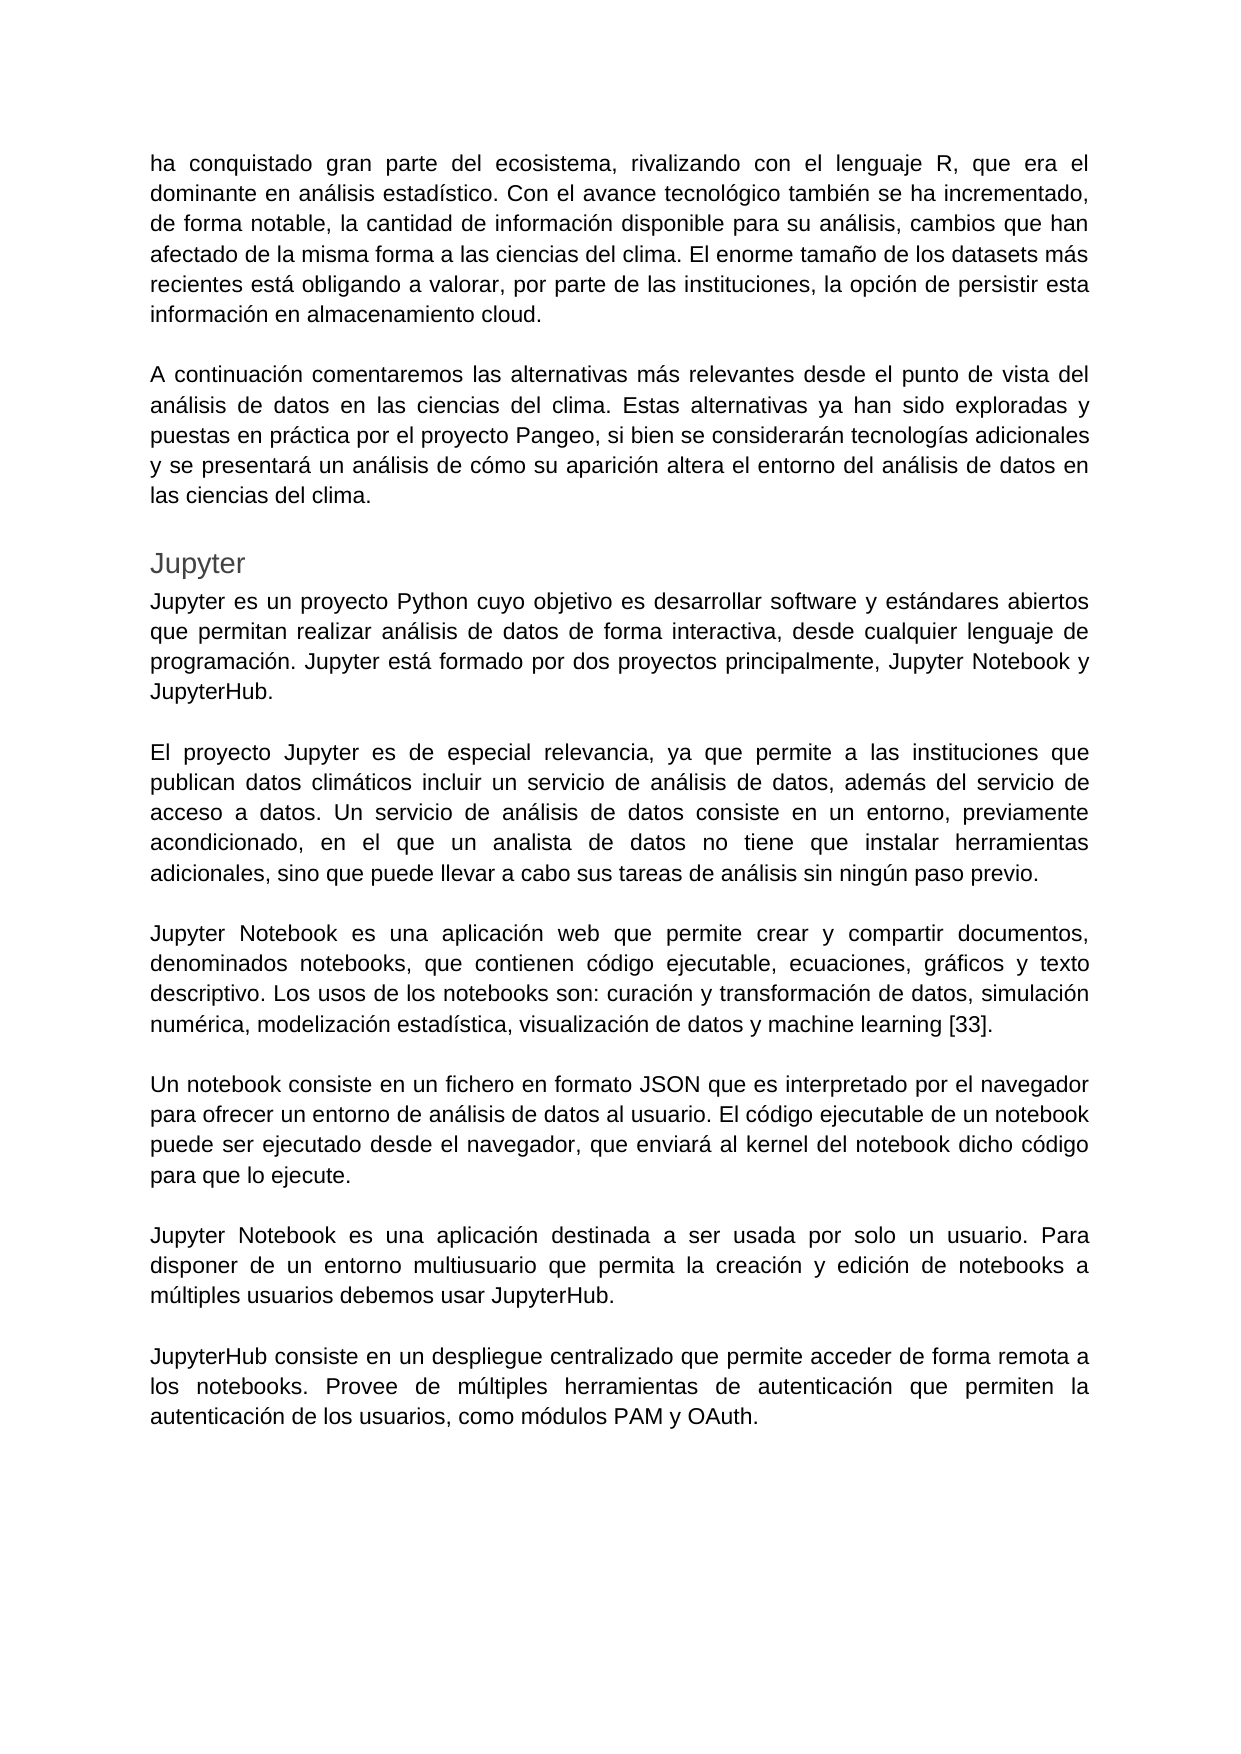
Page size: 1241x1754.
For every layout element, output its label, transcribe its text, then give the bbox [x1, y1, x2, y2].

text Jupyter es un proyecto Python cuyo objetivo es desarrollar software y estándares abiertos que permitan realizar análisis de datos de forma interactiva, desde cualquier lenguaje de programación. Jupyter está formado por dos proyectos principalmente, Jupyter Notebook y JupyterHub. [150, 588, 1090, 705]
subtitle Jupyter [150, 546, 1090, 579]
text Jupyter Notebook es una aplicación web que permite crear y compartir documentos, denominados notebooks, que contienen código ejecutable, ecuaciones, gráficos y texto descriptivo. Los usos de los notebooks son: curación y transformación de datos, simulación numérica, modelización estadística, visualización de datos y machine learning [33]. [150, 920, 1090, 1037]
text A continuación comentaremos las alternativas más relevantes desde el punto de vista del análisis de datos en las ciencias del clima. Estas alternativas ya han sido exploradas y puestas en práctica por el proyecto Pangeo, si bien se considerarán tecnologías adicionales y se presentará un análisis de cómo su aparición altera el entorno del análisis de datos en las ciencias del clima. [150, 361, 1090, 509]
text Jupyter Notebook es una aplicación destinada a ser usada por solo un usuario. Para disponer de un entorno multiusuario que permita la creación y edición de notebooks a múltiples usuarios debemos usar JupyterHub. [150, 1222, 1090, 1309]
text JupyterHub consiste en un despliegue centralizado que permite acceder de forma remota a los notebooks. Provee de múltiples herramientas de autenticación que permiten la autenticación de los usuarios, como módulos PAM y OAuth. [150, 1343, 1090, 1430]
text El proyecto Jupyter es de especial relevancia, ya que permite a las instituciones que publican datos climáticos incluir un servicio de análisis de datos, además del servicio de acceso a datos. Un servicio de análisis de datos consiste en un entorno, previamente acondicionado, en el que un analista de datos no tiene que instalar herramientas adicionales, sino que puede llevar a cabo sus tareas de análisis sin ningún paso previo. [150, 739, 1090, 886]
text Un notebook consiste en un fichero en formato JSON que es interpretado por el navegador para ofrecer un entorno de análisis de datos al usuario. El código ejecutable de un notebook puede ser ejecutado desde el navegador, que enviará al kernel del notebook dicho código para que lo ejecute. [150, 1071, 1090, 1188]
text ha conquistado gran parte del ecosistema, rivalizando con el lenguaje R, que era el dominante en análisis estadístico. Con el avance tecnológico también se ha incrementado, de forma notable, la cantidad de información disponible para su análisis, cambios que han afectado de la misma forma a las ciencias del clima. El enorme tamaño de los datasets más recientes está obligando a valorar, por parte de las instituciones, la opción de persistir esta información en almacenamiento cloud. [150, 150, 1090, 327]
